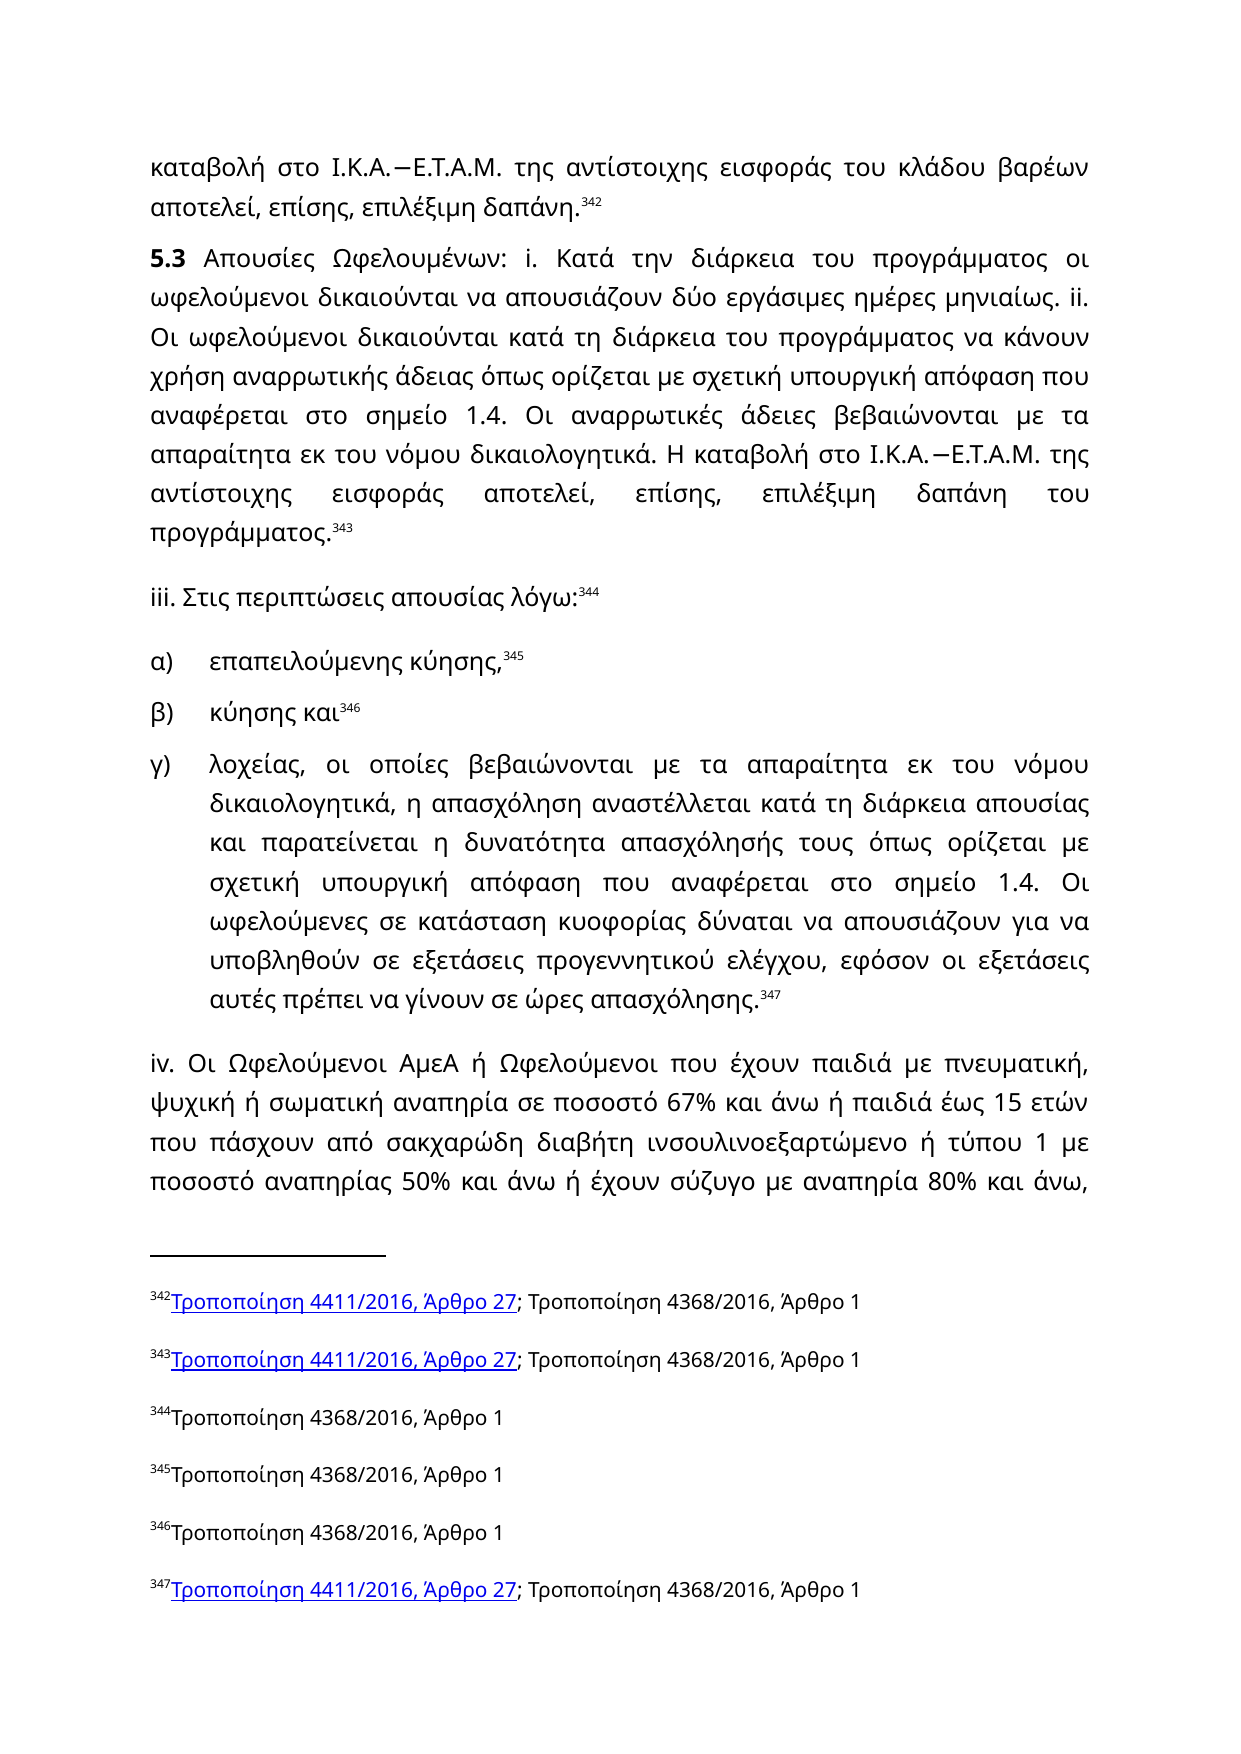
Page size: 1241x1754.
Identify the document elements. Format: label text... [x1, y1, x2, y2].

list γ) λοχείας, οι οποίες βεβαιώνονται με τα απαραίτητα εκ του νόμου δικαιολογητικά, η απασχόληση αναστέλλεται κατά τη διάρκεια απουσίας και παρατείνεται η δυνατότητα απασχόλησής τους όπως ορίζεται με σχετική υπουργική απόφαση που αναφέρεται στο σημείο 1.4. Oι ωφελούμενες σε κατάσταση κυοφορίας δύναται να απουσιάζουν για να υποβληθούν σε εξετάσεις προγεννητικού ελέγχου, εφόσον οι εξετάσεις αυτές πρέπει να γίνουν σε ώρες απασχόλησης. [150, 747, 1090, 1016]
text καταβολή στο Ι.Κ.Α.−Ε.Τ.Α.Μ. της αντίστοιχης εισφοράς του κλάδου βαρέων αποτελεί, επίσης, επιλέξιμη δαπάνη. [150, 150, 1090, 223]
text iv. Οι Ωφελούμενοι ΑμεΑ ή Ωφελούμενοι που έχουν παιδιά με πνευματική, ψυχική ή σωματική αναπηρία σε ποσοστό 67% και άνω ή παιδιά έως 15 ετών που πάσχουν από σακχαρώδη διαβήτη ινσουλινοεξαρτώμενο ή τύπου 1 με ποσοστό αναπηρίας 50% και άνω ή έχουν σύζυγο με αναπηρία 80% και άνω, [150, 1046, 1090, 1197]
text Τροποποίηση 4368/2016, Άρθρο 1 [150, 1460, 1090, 1489]
text Τροποποίηση 4368/2016, Άρθρο 1 [150, 1518, 1090, 1546]
list β) κύησης και [150, 695, 1090, 729]
text Τροποποίηση 4368/2016, Άρθρο 1 [150, 1403, 1090, 1431]
text Τροποποίηση 4411/2016, Άρθρο 27; Τροποποίηση 4368/2016, Άρθρο 1 [150, 1345, 1090, 1373]
text 5.3 Απουσίες Ωφελουμένων: i. Κατά την διάρκεια του προγράμματος οι ωφελούμενοι δικαιούνται να απουσιάζουν δύο εργάσιμες ημέρες μηνιαίως. ii. Οι ωφελούμενοι δικαιούνται κατά τη διάρκεια του προγράμματος να κάνουν χρήση αναρρωτικής άδειας όπως ορίζεται με σχετική υπουργική απόφαση που αναφέρεται στο σημείο 1.4. Οι αναρρωτικές άδειες βεβαιώνονται με τα απαραίτητα εκ του νόμου δικαιολογητικά. Η καταβολή στο Ι.Κ.Α.−Ε.Τ.Α.Μ. της αντίστοιχης εισφοράς αποτελεί, επίσης, επιλέξιμη δαπάνη του προγράμματος. [150, 241, 1090, 549]
list α) επαπειλούμενης κύησης, [150, 643, 1090, 677]
text iii. Στις περιπτώσεις απουσίας λόγω: [150, 579, 1090, 613]
text Τροποποίηση 4411/2016, Άρθρο 27; Τροποποίηση 4368/2016, Άρθρο 1 [150, 1287, 1090, 1316]
text Τροποποίηση 4411/2016, Άρθρο 27; Τροποποίηση 4368/2016, Άρθρο 1 [150, 1576, 1090, 1604]
